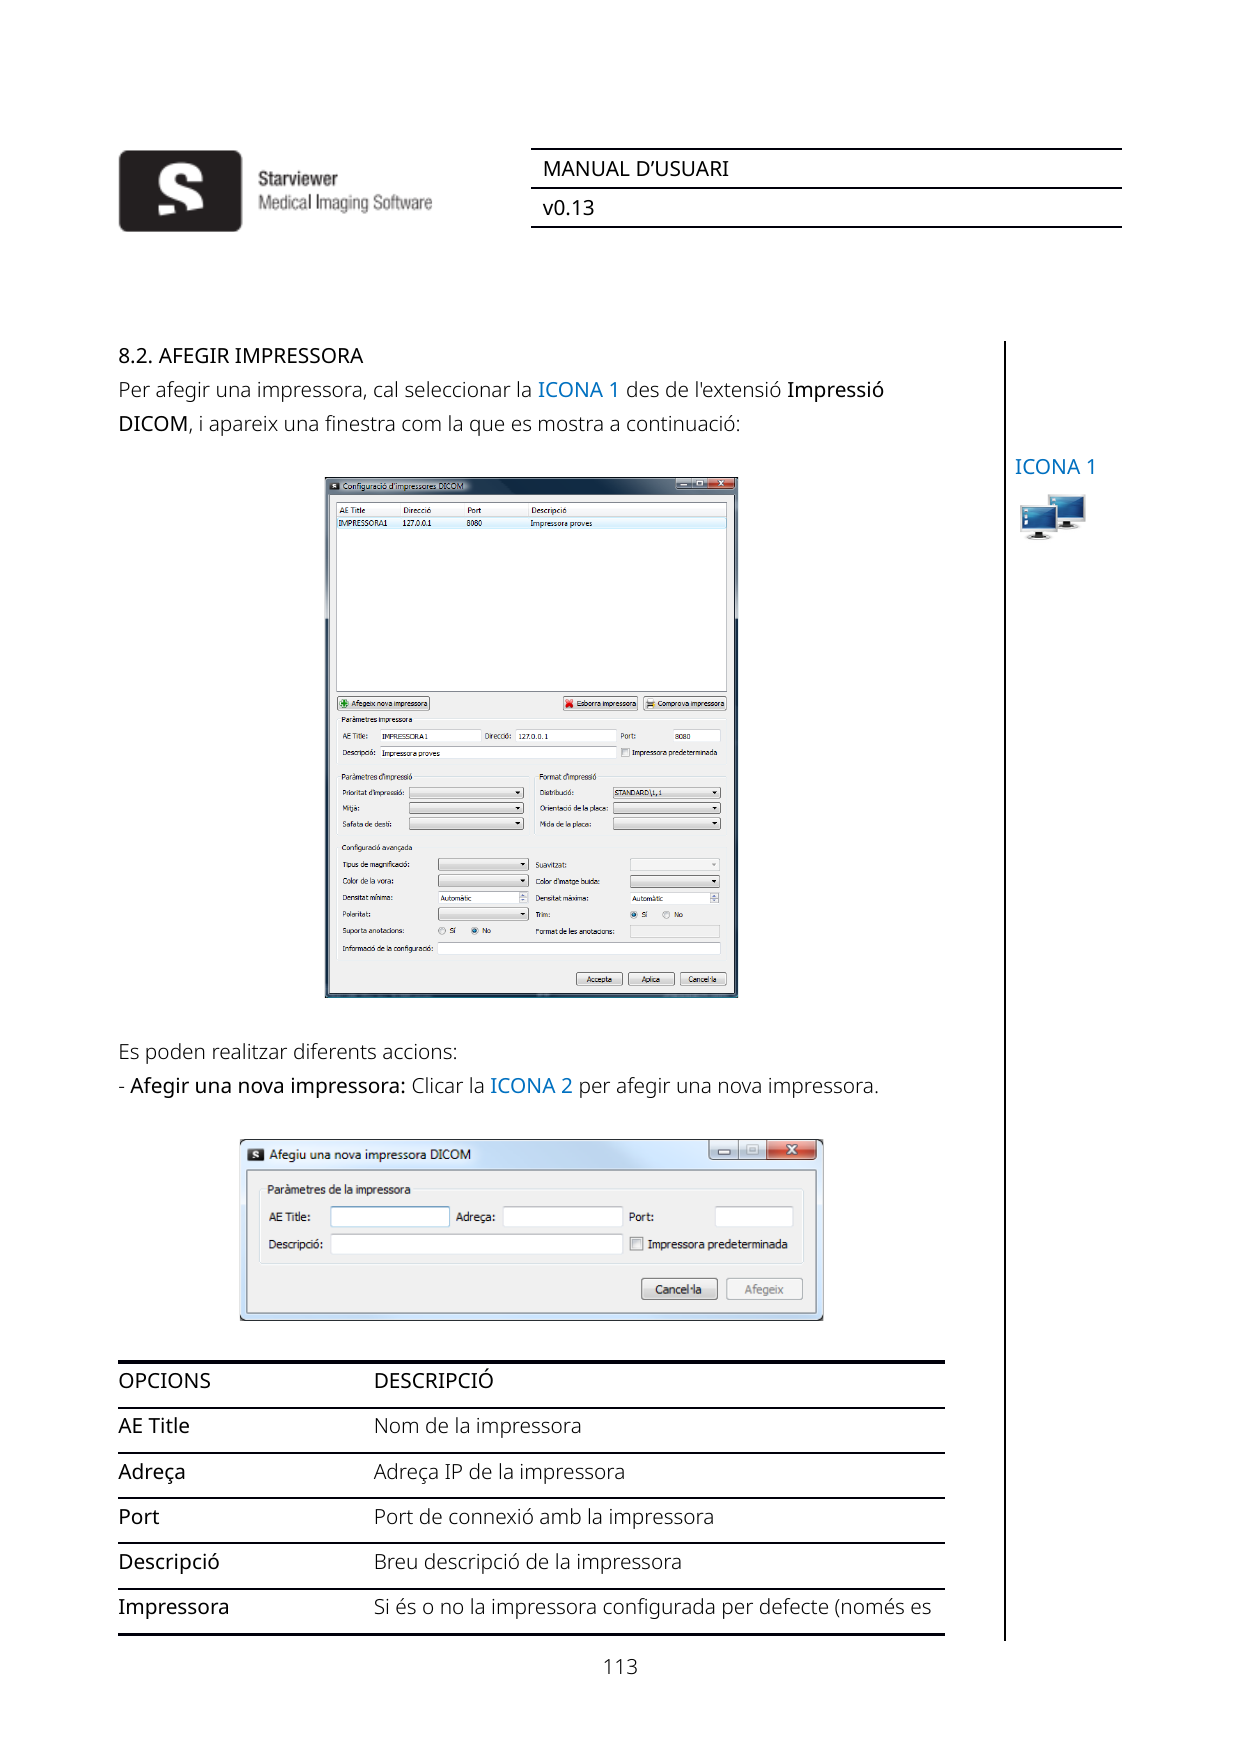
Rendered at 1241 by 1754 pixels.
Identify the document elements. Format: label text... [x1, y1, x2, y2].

table_cell Adreça IP de la impressora [374, 1454, 945, 1497]
subtitle Afegir impressora [118, 341, 1004, 370]
table_header Descripció [374, 1364, 945, 1407]
table_cell Port [118, 1499, 373, 1542]
text Per afegir una impressora, cal seleccionar la ICONA 1 des de l'extensió Impressió DICOM, i apareix una finestra com la que es mostra a continuació: [118, 376, 1004, 438]
table_cell Port de connexió amb la impressora [374, 1499, 945, 1542]
picture [1018, 486, 1087, 551]
text Es poden realitzar diferents accions: [118, 1037, 1004, 1066]
table_cell Adreça [118, 1454, 373, 1497]
table_cell Descripció [118, 1544, 373, 1587]
table_cell Si és o no la impressora configurada per defecte (només es [374, 1590, 945, 1633]
table_header OPCIONS [118, 1364, 373, 1407]
text ICONA 1 [1015, 452, 1113, 481]
table_cell AE Title [118, 1409, 373, 1452]
picture [324, 477, 739, 998]
table_cell Impressora [118, 1590, 373, 1633]
table_cell Nom de la impressora [374, 1409, 945, 1452]
list - Afegir una nova impressora: Clicar la ICONA 2 per afegir una nova impressora. [118, 1071, 1004, 1100]
picture [239, 1139, 824, 1321]
table_cell Breu descripció de la impressora [374, 1544, 945, 1587]
